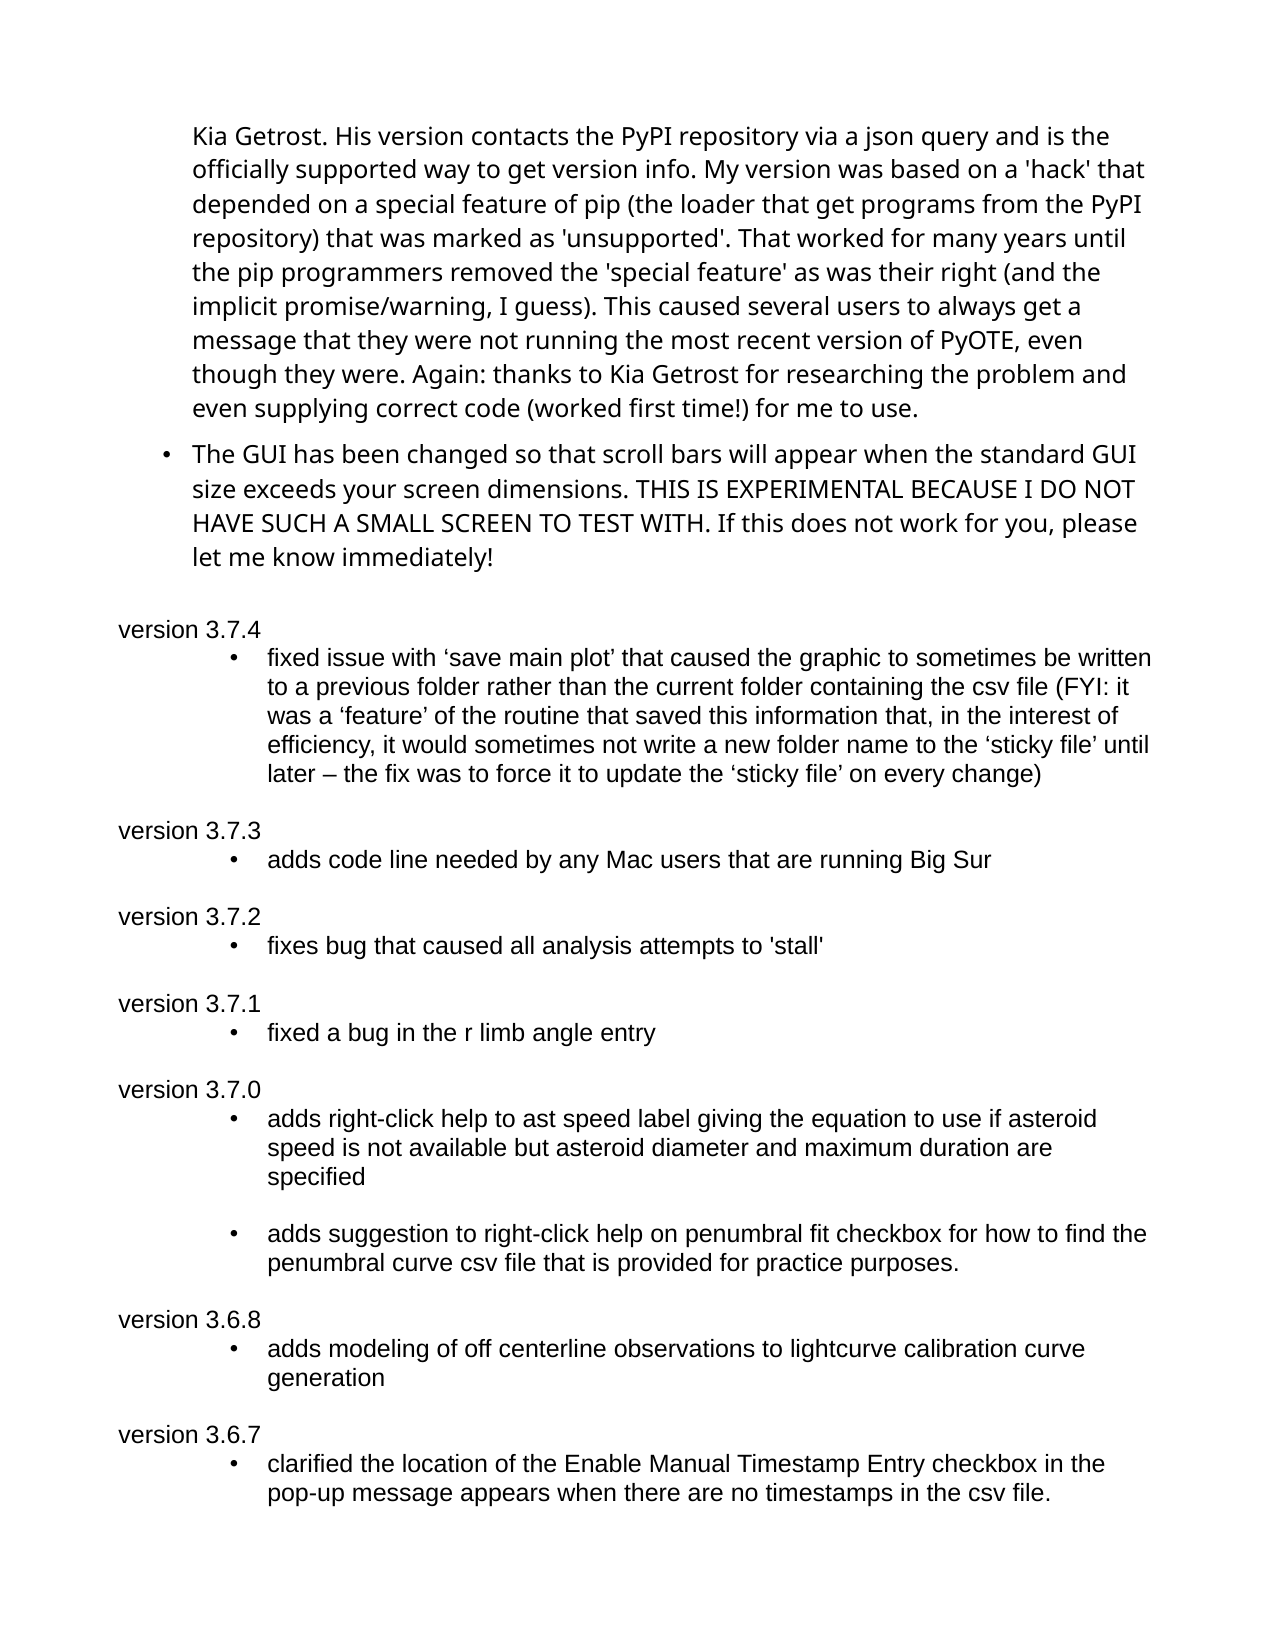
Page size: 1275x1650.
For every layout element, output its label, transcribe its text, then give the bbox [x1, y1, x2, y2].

text version 3.7.1 [118, 989, 1157, 1017]
text version 3.6.8 [118, 1305, 1157, 1334]
text version 3.7.0 [118, 1075, 1157, 1104]
list Kia Getrost. His version contacts the PyPI repository via a json query and is the officially supported way to get version info. My version was based on a 'hack' that depended on a special feature of pip (the loader that get programs from the PyPI repository) that was marked as 'unsupported'. That worked for many years until the pip programmers removed the 'special feature' as was their right (and the implicit promise/warning, I guess). This caused several users to always get a message that they were not running the most recent version of PyOTE, even though they were. Again: thanks to Kia Getrost for researching the problem and even supplying correct code (worked first time!) for me to use. [162, 118, 1157, 425]
list clarified the location of the Enable Manual Timestamp Entry checkbox in the pop-up message appears when there are no timestamps in the csv file. [229, 1449, 1157, 1507]
list The GUI has been changed so that scroll bars will appear when the standard GUI size exceeds your screen dimensions. THIS IS EXPERIMENTAL BECAUSE I DO NOT HAVE SUCH A SMALL SCREEN TO TEST WITH. If this does not work for you, please let me know immediately! [162, 437, 1157, 573]
text version 3.7.2 [118, 902, 1157, 931]
text version 3.7.3 [118, 816, 1157, 845]
list adds modeling of off centerline observations to lightcurve calibration curve generation [229, 1334, 1157, 1420]
text version 3.6.7 [118, 1420, 1157, 1449]
list fixed issue with ‘save main plot’ that caused the graphic to sometimes be written to a previous folder rather than the current folder containing the csv file (FYI: it was a ‘feature’ of the routine that saved this information that, in the interest of efficiency, it would sometimes not write a new folder name to the ‘sticky file’ until later – the fix was to force it to update the ‘sticky file’ on every change) [229, 643, 1157, 816]
list adds suggestion to right-click help on penumbral fit checkbox for how to find the penumbral curve csv file that is provided for practice purposes. [229, 1219, 1157, 1305]
list fixes bug that caused all analysis attempts to 'stall' [229, 931, 1157, 960]
text version 3.7.4 [118, 615, 1157, 643]
list adds code line needed by any Mac users that are running Big Sur [229, 845, 1157, 902]
list fixed a bug in the r limb angle entry [229, 1017, 1157, 1075]
list adds right-click help to ast speed label giving the equation to use if asteroid speed is not available but asteroid diameter and maximum duration are specified [229, 1104, 1157, 1219]
